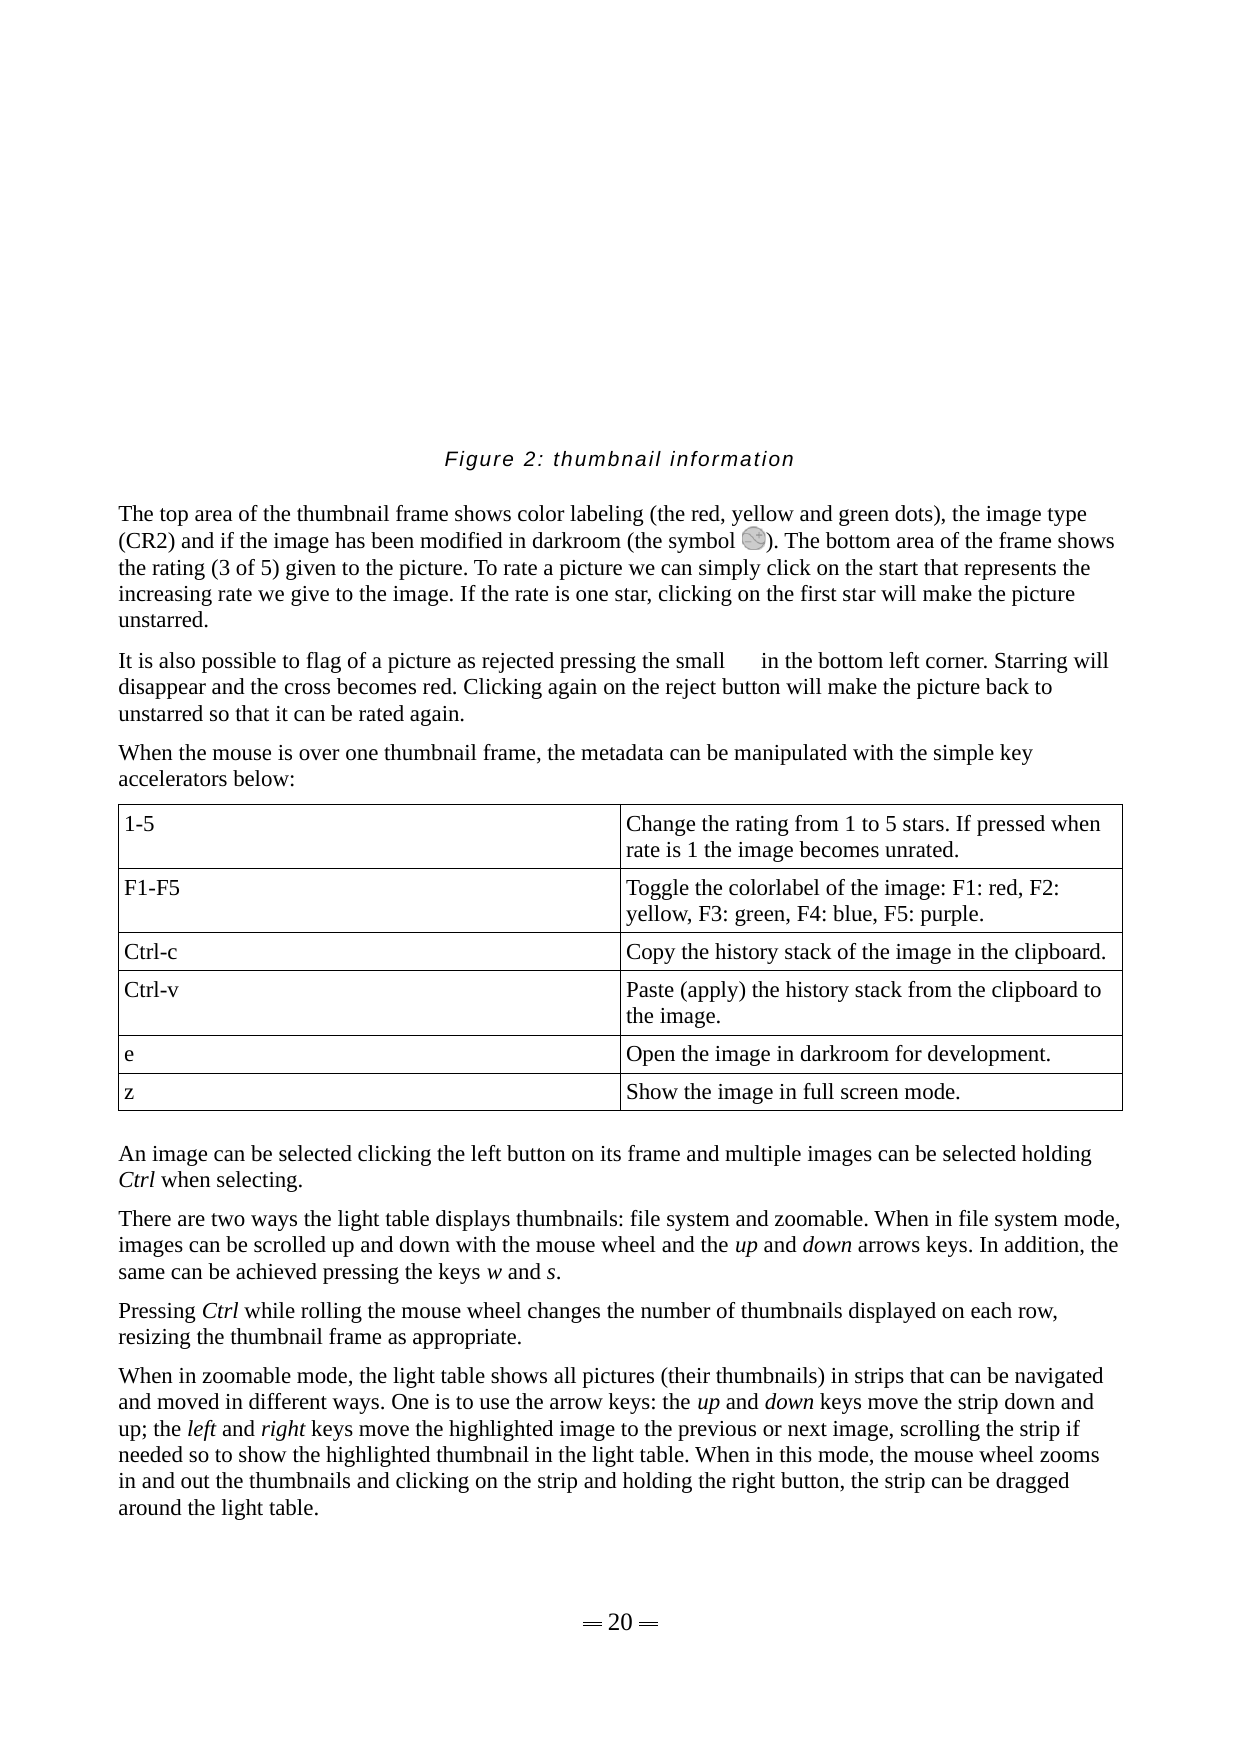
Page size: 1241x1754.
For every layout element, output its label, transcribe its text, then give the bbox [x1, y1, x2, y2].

text The top area of the thumbnail frame shows color labeling (the red, yellow and green dots), the image type (CR2) and if the image has been modified in darkroom (the symbol ). The bottom area of the frame shows the rating (3 of 5) given to the picture. To rate a picture we can simply click on the start that represents the increasing rate we give to the image. If the rate is one star, clicking on the first star will make the picture unstarred. [118, 118, 1122, 633]
text Pressing Ctrl while rolling the mouse wheel changes the number of thumbnails displayed on each row, resizing the thumbnail frame as appropriate. [118, 1297, 1122, 1349]
table_cell Paste (apply) the history stack from the clipboard to the image. [621, 971, 1122, 1034]
table_cell Ctrl-v [119, 971, 620, 1034]
text There are two ways the light table displays thumbnails: file system and zoomable. When in file system mode, images can be scrolled up and down with the mouse wheel and the up and down arrows keys. In addition, the same can be achieved pressing the keys w and s. [118, 1205, 1122, 1284]
table_cell Toggle the colorlabel of the image: F1: red, F2: yellow, F3: green, F4: blue, F5: purple. [621, 869, 1122, 932]
text Figure 2: thumbnail information [386, 130, 855, 470]
text It is also possible to flag of a picture as rejected pressing the small in the bottom left corner. Starring will disappear and the cross becomes red. Clicking again on the reject button will make the picture back to unstarred so that it can be rated again. [118, 645, 1122, 726]
table_cell Show the image in full screen mode. [621, 1074, 1122, 1110]
table_cell Open the image in darkroom for development. [621, 1036, 1122, 1072]
table_cell e [119, 1036, 620, 1072]
picture [742, 526, 766, 550]
table_cell Ctrl-c [119, 933, 620, 970]
table_cell z [119, 1074, 620, 1110]
text When the mouse is over one thumbnail frame, the metadata can be manipulated with the simple key accelerators below: [118, 738, 1122, 791]
table_header Change the rating from 1 to 5 stars. If pressed when rate is 1 the image becomes unrated. [621, 805, 1122, 868]
table_header 1-5 [119, 805, 620, 868]
text An image can be selected clicking the left button on its frame and multiple images can be selected holding Ctrl when selecting. [118, 1140, 1122, 1193]
table_cell F1-F5 [119, 869, 620, 932]
table_cell Copy the history stack of the image in the clipboard. [621, 933, 1122, 970]
text When in zoomable mode, the light table shows all pictures (their thumbnails) in strips that can be navigated and moved in different ways. One is to use the arrow keys: the up and down keys move the strip down and up; the left and right keys move the highlighted image to the previous or next image, scrolling the strip if needed so to show the highlighted thumbnail in the light table. When in this mode, the mouse wheel zooms in and out the thumbnails and clicking on the strip and holding the right button, the strip can be dragged around the light table. [118, 1362, 1122, 1520]
